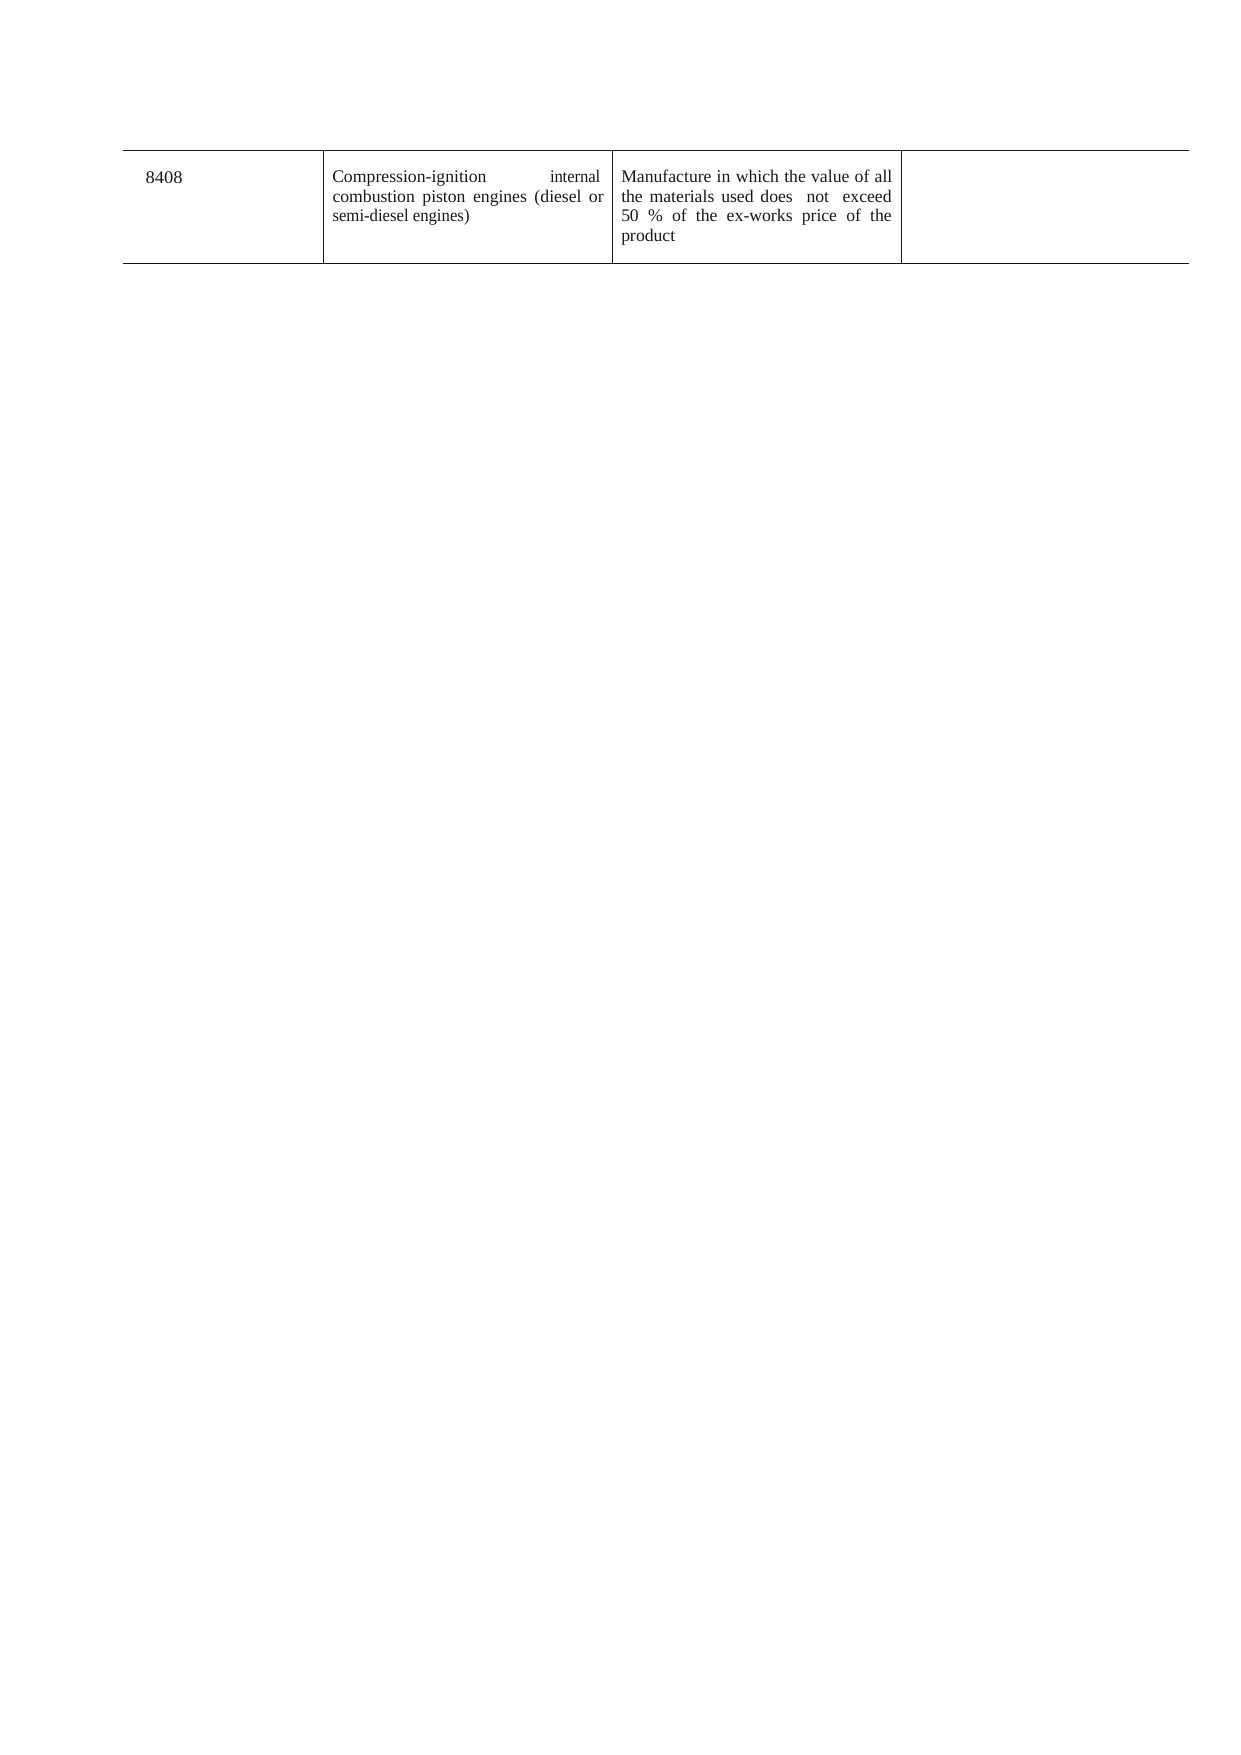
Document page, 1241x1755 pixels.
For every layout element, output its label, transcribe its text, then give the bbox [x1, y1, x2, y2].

table_cell Compression-ignition internal combustion piston engines (diesel or semi-diesel engines) [324, 151, 612, 262]
table_cell [902, 151, 1189, 262]
table_cell 8408 [123, 151, 323, 262]
table_cell Manufacture in which the value of all the materials used does not exceed 50 % of the ex-works price of the product [613, 151, 901, 262]
